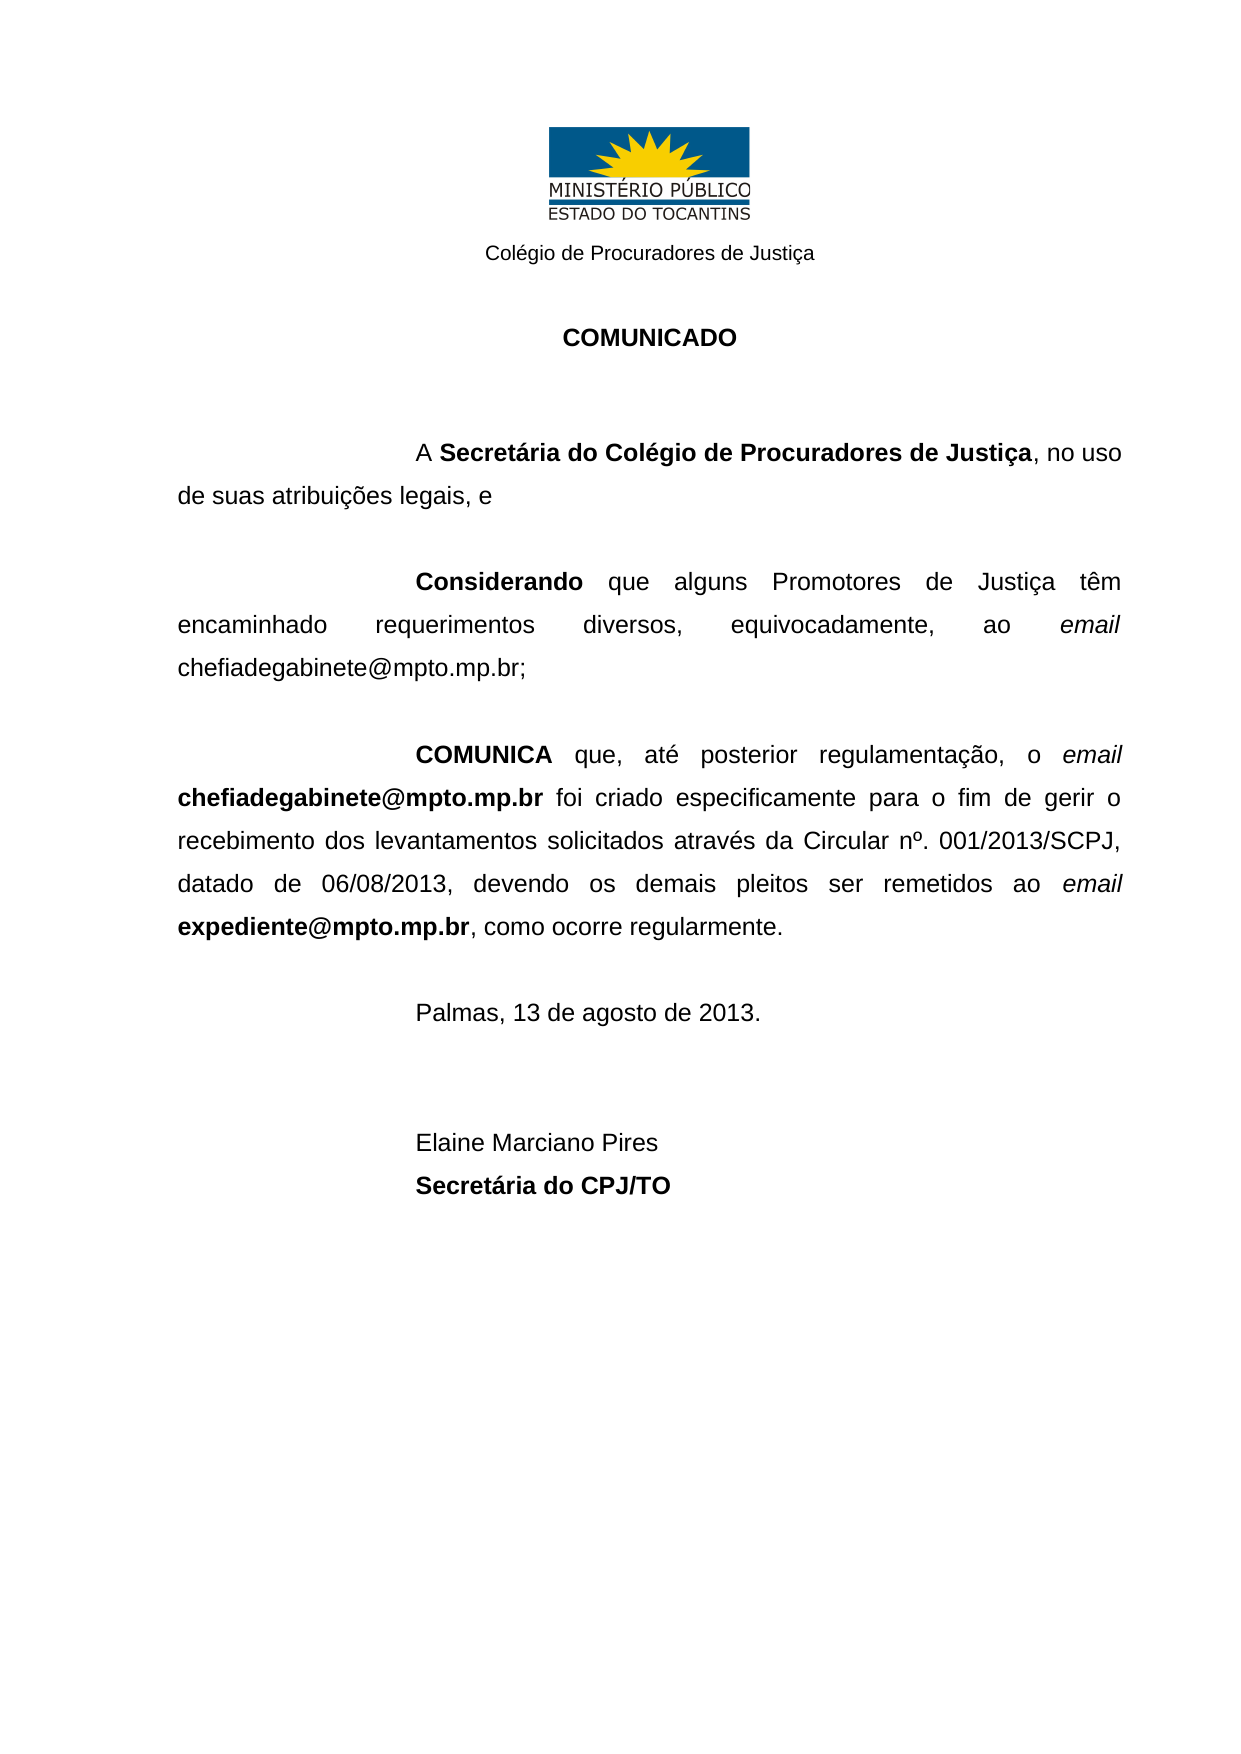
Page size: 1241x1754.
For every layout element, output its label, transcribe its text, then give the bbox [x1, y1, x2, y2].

text Elaine Marciano Pires [177, 1128, 1122, 1156]
text Considerando que alguns Promotores de Justiça têm encaminhado requerimentos diversos, equivocadamente, ao email chefiadegabinete@mpto.mp.br; [177, 567, 1122, 682]
text Palmas, 13 de agosto de 2013. [177, 998, 1122, 1027]
text COMUNICA que, até posterior regulamentação, o email chefiadegabinete@mpto.mp.br foi criado especificamente para o fim de gerir o recebimento dos levantamentos solicitados através da Circular nº. 001/2013/SCPJ, datado de 06/08/2013, devendo os demais pleitos ser remetidos ao email expediente@mpto.mp.br, como ocorre regularmente. [177, 739, 1122, 941]
text A Secretária do Colégio de Procuradores de Justiça, no uso de suas atribuições legais, e [177, 438, 1122, 509]
text Secretária do CPJ/TO [177, 1171, 1122, 1199]
text COMUNICADO [177, 323, 1122, 351]
picture [549, 127, 751, 220]
